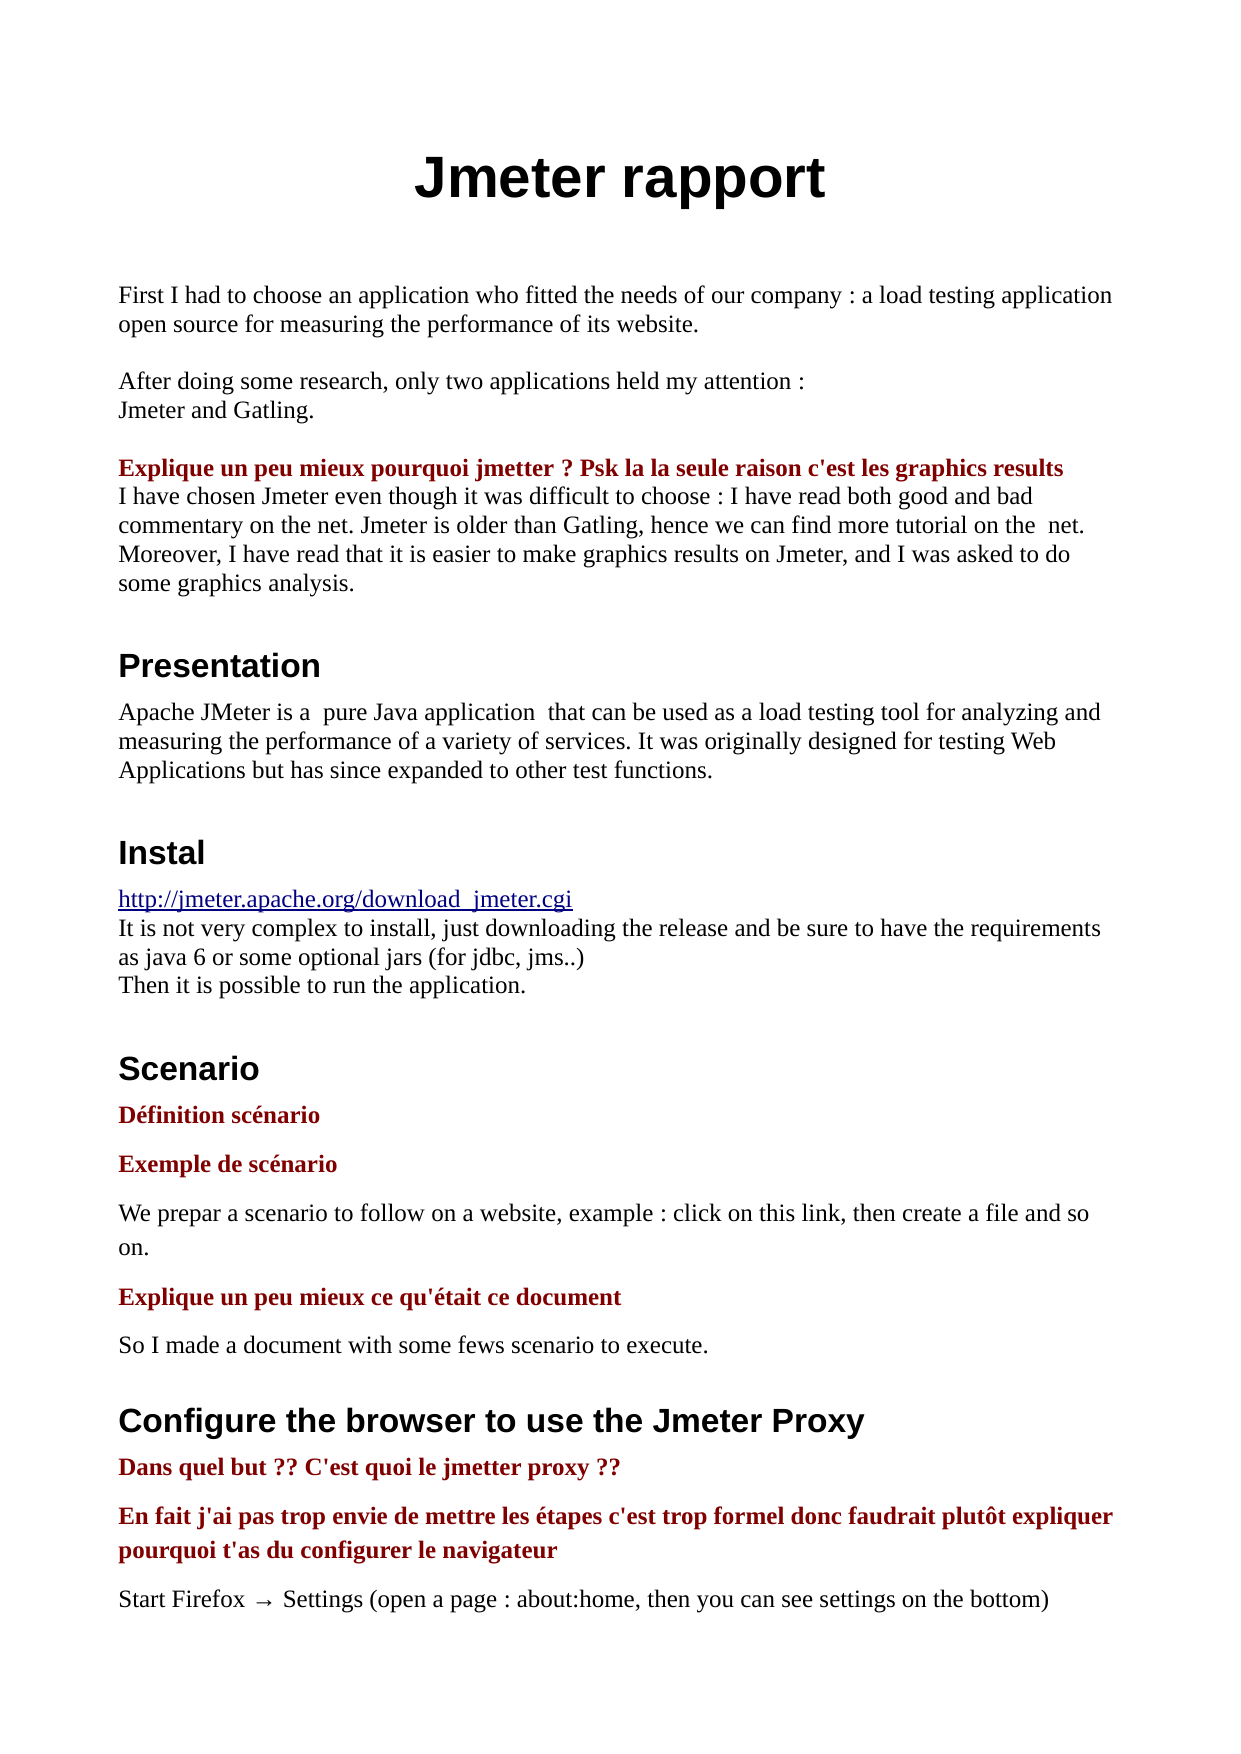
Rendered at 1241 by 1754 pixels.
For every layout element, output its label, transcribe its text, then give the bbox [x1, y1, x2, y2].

text Explique un peu mieux ce qu'était ce document [118, 1282, 1122, 1310]
subtitle Scenario [118, 1049, 1122, 1087]
text Apache JMeter is a pure Java application that can be used as a load testing tool for analyzing and measuring the performance of a variety of services. It was originally designed for testing Web Applications but has since expanded to other test functions. [118, 697, 1122, 783]
text Définition scénario [118, 1100, 1122, 1129]
text Explique un peu mieux pourquoi jmetter ? Psk la la seule raison c'est les graphics results [118, 453, 1122, 481]
text We prepar a scenario to follow on a website, example : click on this link, then create a file and so on. [118, 1198, 1122, 1261]
text En fait j'ai pas trop envie de mettre les étapes c'est trop formel donc faudrait plutôt expliquer pourquoi t'as du configurer le navigateur [118, 1501, 1122, 1564]
text Exemple de scénario [118, 1149, 1122, 1178]
text First I had to choose an application who fitted the needs of our company : a load testing application open source for measuring the performance of its website. [118, 280, 1122, 338]
text Jmeter and Gatling. [118, 395, 1122, 424]
text So I made a document with some fews scenario to execute. [118, 1331, 1122, 1359]
subtitle Instal [118, 833, 1122, 872]
subtitle Configure the browser to use the Jmeter Proxy [118, 1401, 1122, 1439]
text Start Firefox → Settings (open a page : about:home, then you can see settings on the bottom) [118, 1584, 1122, 1613]
subtitle Presentation [118, 646, 1122, 685]
text http://jmeter.apache.org/download_jmeter.cgi [118, 884, 1122, 913]
text After doing some research, only two applications held my attention : [118, 366, 1122, 395]
title Jmeter rapport [118, 143, 1122, 210]
text Then it is possible to run the application. [118, 970, 1122, 1028]
text It is not very complex to install, just downloading the release and be sure to have the requirements as java 6 or some optional jars (for jdbc, jms..) [118, 913, 1122, 970]
text I have chosen Jmeter even though it was difficult to choose : I have read both good and bad commentary on the net. Jmeter is older than Gatling, hence we can find more tutorial on the net. Moreover, I have read that it is easier to make graphics results on Jmeter, and I was asked to do some graphics analysis. [118, 481, 1122, 596]
text Dans quel but ?? C'est quoi le jmetter proxy ?? [118, 1452, 1122, 1480]
